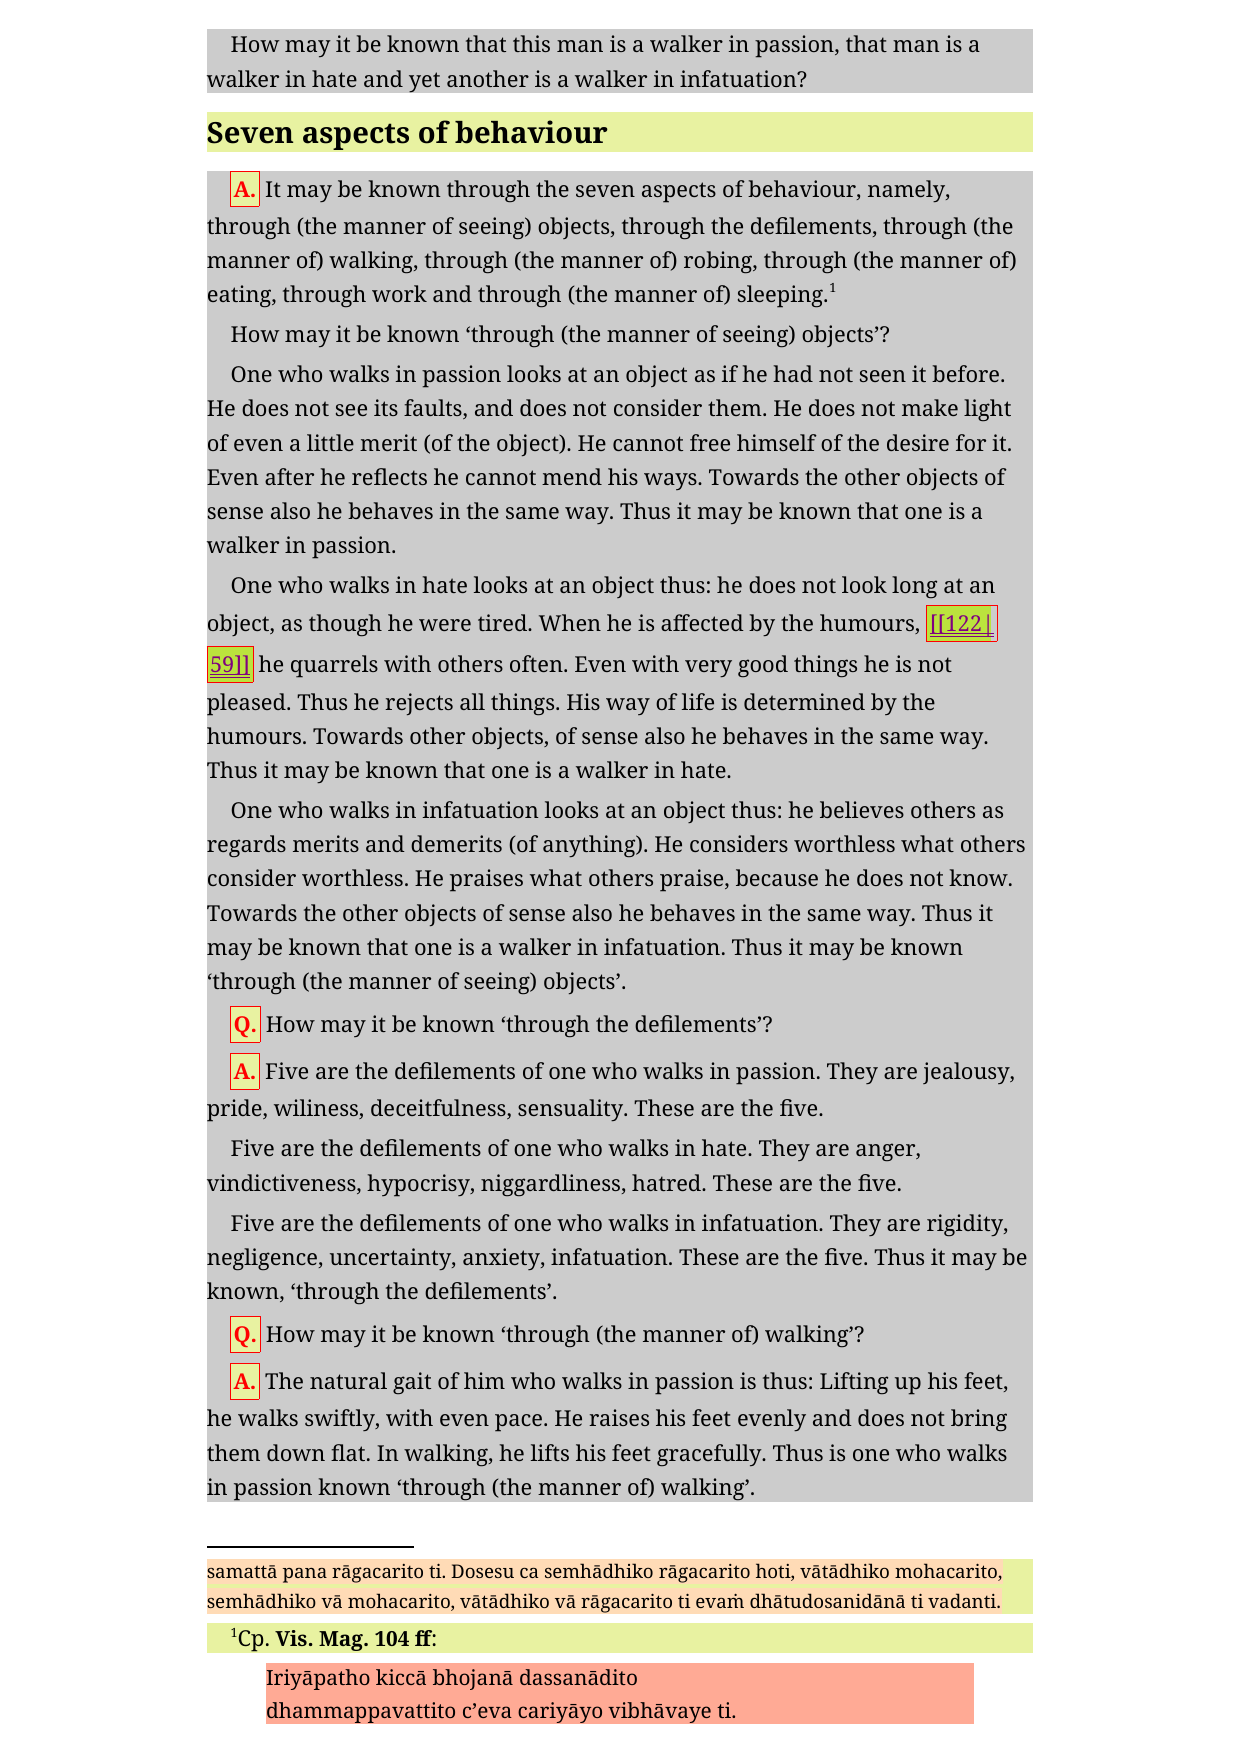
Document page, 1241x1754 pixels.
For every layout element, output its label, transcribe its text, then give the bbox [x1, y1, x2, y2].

text One who walks in infatuation looks at an object thus: he believes others as regards merits and demerits (of anything). He considers worthless what others consider worthless. He praises what others praise, because he does not know. Towards the other objects of sense also he behaves in the same way. Thus it may be known that one is a walker in infatuation. Thus it may be known ‘through (the manner of seeing) objects’. [207, 795, 1033, 996]
text How may it be known that this man is a walker in passion, that man is a walker in hate and yet another is a walker in infatuation? [207, 29, 1033, 93]
text One who walks in hate looks at an object thus: he does not look long at an object, as though he were tired. When he is affected by the humours, [[122|59]] he quarrels with others often. Even with very good things he is not pleased. Thus he rejects all things. His way of life is determined by the humours. Towards other objects, of sense also he behaves in the same way. Thus it may be known that one is a walker in hate. [207, 570, 1033, 785]
text Q. How may it be known ‘through the defilements’? [261, 1006, 1033, 1042]
text Five are the defilements of one who walks in hate. They are anger, vindictiveness, hypocrisy, niggardliness, hatred. These are the five. [207, 1133, 1033, 1197]
text Five are the defilements of one who walks in infatuation. They are rigidity, negligence, uncertainty, anxiety, infatuation. These are the five. Thus it may be known, ‘through the defilements’. [207, 1208, 1033, 1306]
subtitle Seven aspects of behaviour [207, 112, 1033, 152]
text Iriyāpatho kiccā bhojanā dassanādito dhammappavattito c’eva cariyāyo vibhāvaye ti. [266, 1663, 974, 1724]
text A. The natural gait of him who walks in passion is thus: Lifting up his feet, he walks swiftly, with even pace. He raises his feet evenly and does not bring them down flat. In walking, he lifts his feet gracefully. Thus is one who walks in passion known ‘through (the manner of) walking’. [207, 1363, 1033, 1502]
text A. It may be known through the seven aspects of behaviour, namely, through (the manner of seeing) objects, through the defilements, through (the manner of) walking, through (the manner of) robing, through (the manner of) eating, through work and through (the manner of) sleeping. [207, 171, 1033, 309]
text One who walks in passion looks at an object as if he had not seen it before. He does not see its faults, and does not consider them. He does not make light of even a little merit (of the object). He cannot free himself of the desire for it. Even after he reflects he cannot mend his ways. Towards the other objects of sense also he behaves in the same way. Thus it may be known that one is a walker in passion. [207, 359, 1033, 560]
text samattā pana rāgacarito ti. Dosesu ca semhādhiko rāgacarito hoti, vātādhiko mohacarito, semhādhiko vā mohacarito, vātādhiko vā rāgacarito ti evaṁ dhātudosanidānā ti vadanti. [207, 1559, 1033, 1614]
text Q. How may it be known ‘through (the manner of) walking’? [261, 1316, 1033, 1352]
text Cp. Vis. Mag. 104 ff: [207, 1623, 1033, 1653]
text How may it be known ‘through (the manner of seeing) objects’? [207, 319, 1033, 349]
text A. Five are the defilements of one who walks in passion. They are jealousy, pride, wiliness, deceitfulness, sensuality. These are the five. [207, 1053, 1033, 1123]
